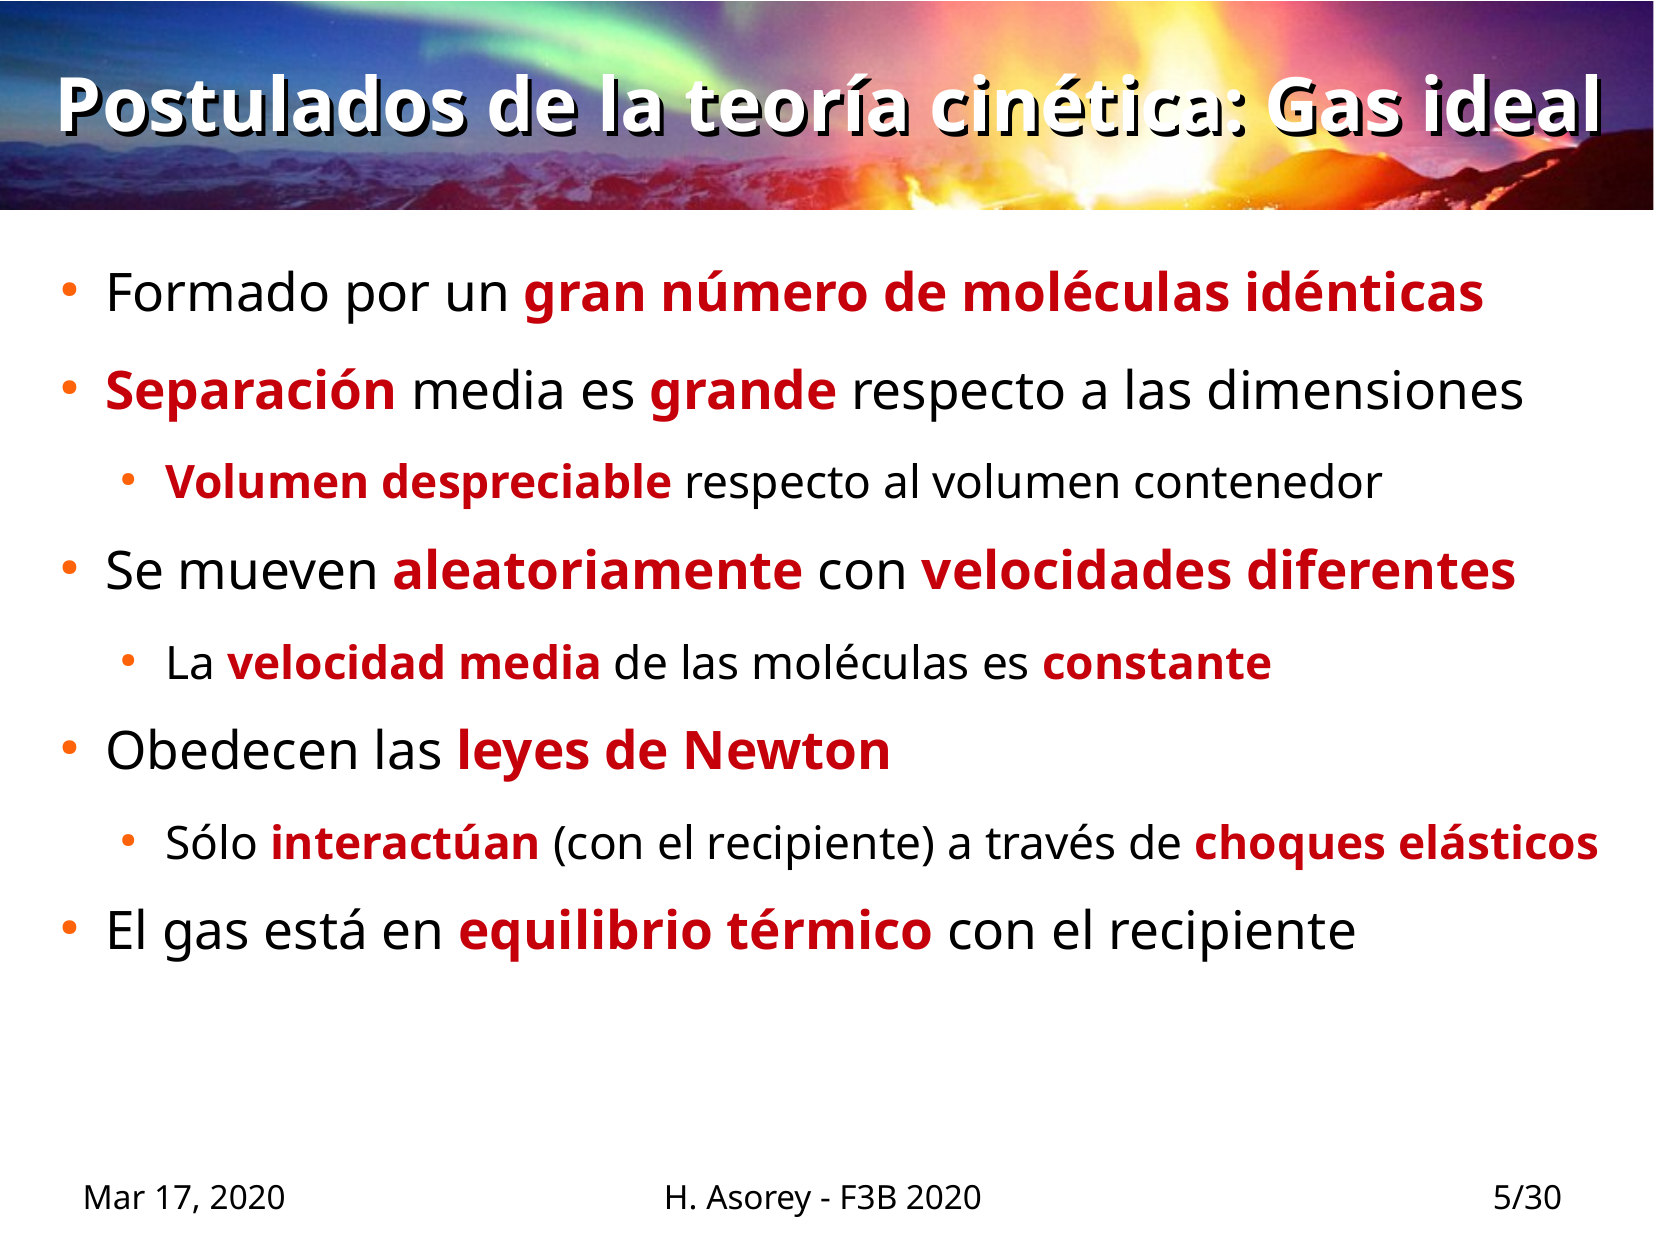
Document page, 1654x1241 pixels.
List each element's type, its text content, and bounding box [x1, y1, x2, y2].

list Formado por un gran número de moléculas idénticas Separación media es grande respecto a las dimensiones Volumen despreciable respecto al volumen contenedor Se mueven aleatoriamente con velocidades diferentes La velocidad media de las moléculas es constante Obedecen las leyes de Newton Sólo interactúan (con el recipiente) a través de choques elásticos El gas está en equilibrio térmico con el recipiente [45, 255, 1606, 1156]
title Postulados de la teoría cinética: Gas ideal [45, 15, 1606, 191]
picture [0, 1, 1654, 210]
